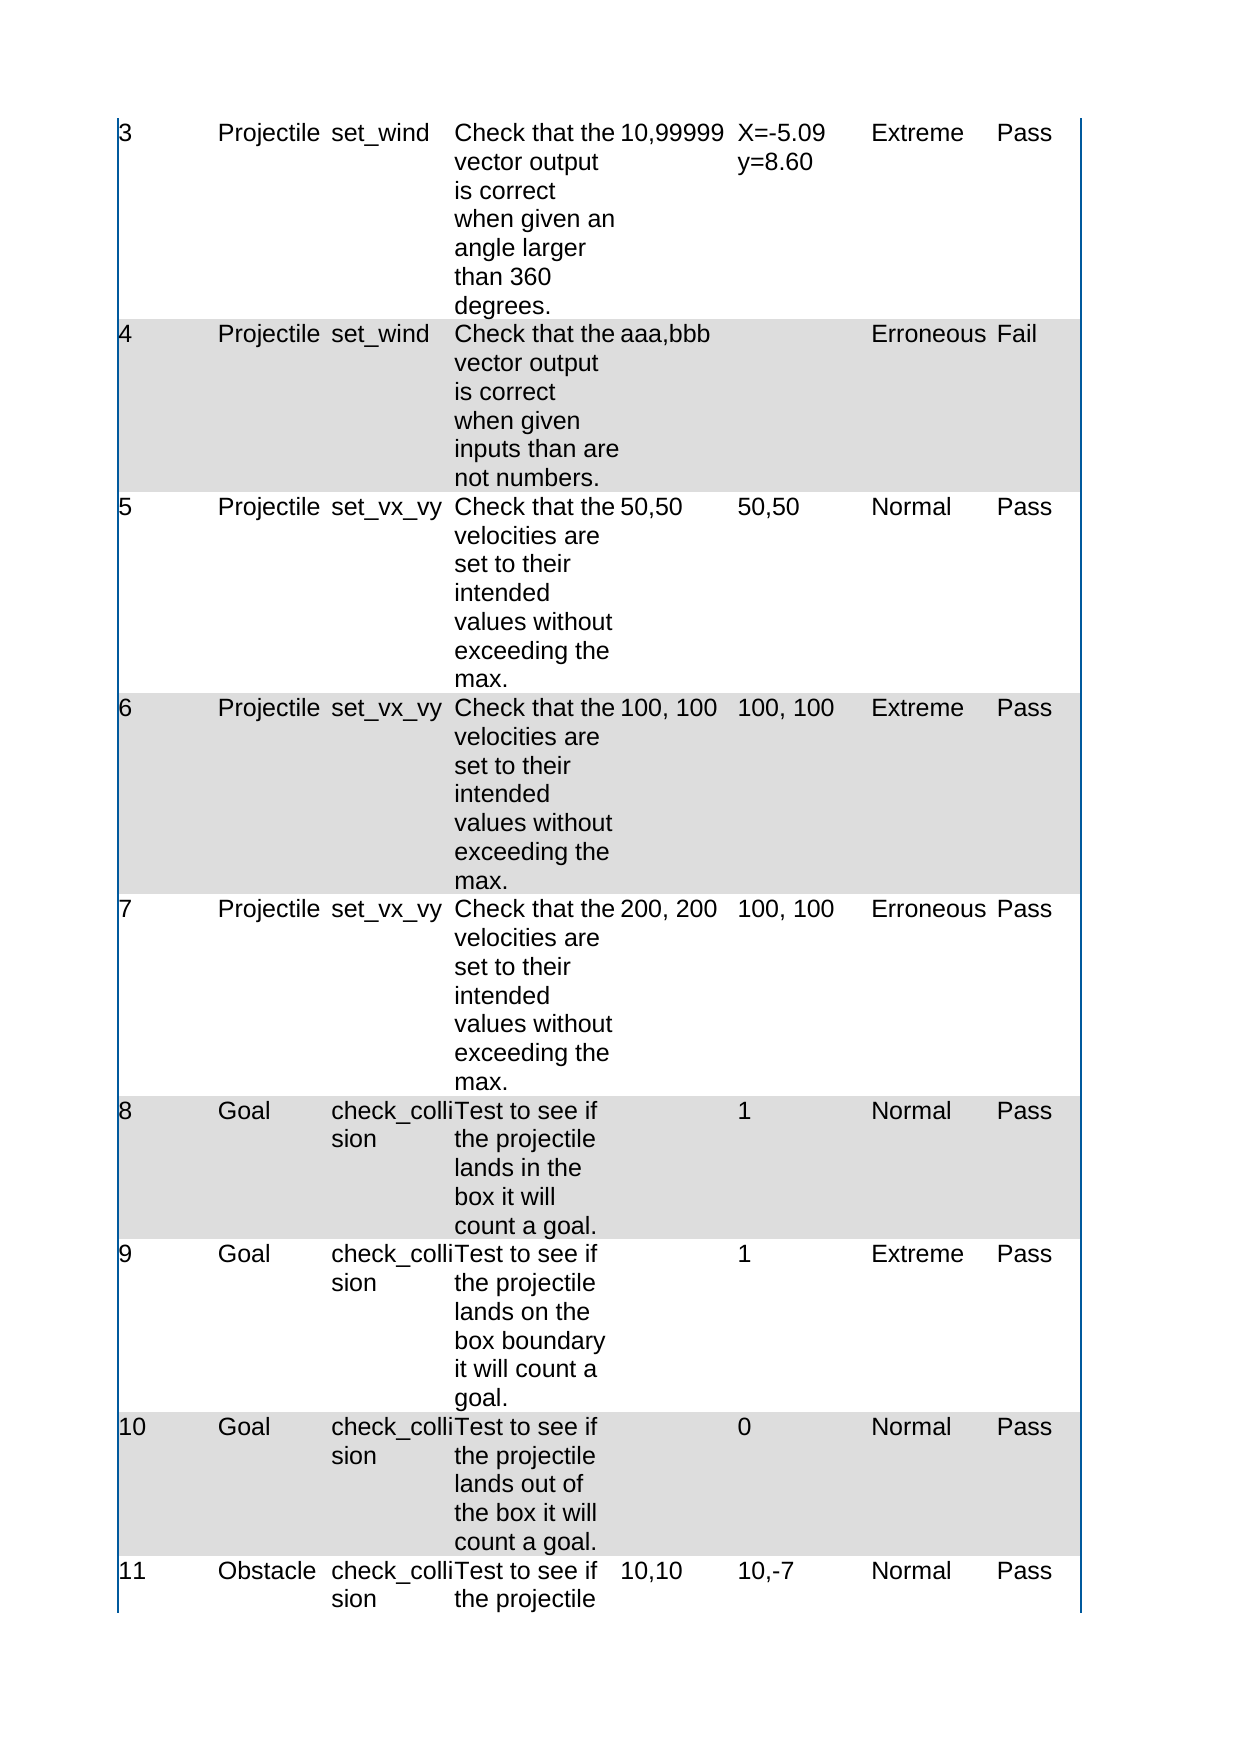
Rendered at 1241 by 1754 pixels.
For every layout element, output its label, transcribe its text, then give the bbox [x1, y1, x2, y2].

table_cell 10,-7 [737, 1556, 871, 1613]
table_cell Test to see if the projectile [454, 1556, 620, 1613]
table_cell set_vx_vy [331, 492, 454, 693]
table_cell check_collision [331, 1412, 454, 1556]
table_cell Extreme [871, 1239, 997, 1412]
table_cell 8 [119, 1096, 218, 1239]
table_cell 7 [119, 894, 218, 1096]
table_cell 9 [119, 1239, 218, 1412]
table_cell Check that the vector output is correct when given inputs than are not numbers. [454, 319, 620, 492]
table_cell Goal [218, 1239, 331, 1412]
table_cell Test to see if the projectile lands out of the box it will count a goal. [454, 1412, 620, 1556]
table_cell Pass [997, 1096, 1080, 1239]
table_cell Pass [997, 1556, 1080, 1613]
table_cell Check that the velocities are set to their intended values without exceeding the max. [454, 492, 620, 693]
table_cell Normal [871, 1096, 997, 1239]
table_cell 200, 200 [620, 894, 737, 1096]
table_cell Erroneous [871, 894, 997, 1096]
table_cell set_wind [331, 319, 454, 492]
table_cell Goal [218, 1412, 331, 1556]
table_cell Test to see if the projectile lands in the box it will count a goal. [454, 1096, 620, 1239]
table_cell aaa,bbb [620, 319, 737, 492]
table_cell Pass [997, 1412, 1080, 1556]
table_cell Normal [871, 1556, 997, 1613]
table_cell Obstacle [218, 1556, 331, 1613]
table_cell 10,10 [620, 1556, 737, 1613]
table_cell 11 [119, 1556, 218, 1613]
table_cell Check that the velocities are set to their intended values without exceeding the max. [454, 894, 620, 1096]
table_cell 1 [737, 1096, 871, 1239]
table_cell 10,99999 [620, 118, 737, 319]
table_cell Pass [997, 118, 1080, 319]
table_cell 100, 100 [620, 693, 737, 894]
table_cell Fail [997, 319, 1080, 492]
table_cell 5 [119, 492, 218, 693]
table_cell Erroneous [871, 319, 997, 492]
table_cell Projectile [218, 118, 331, 319]
table_cell set_wind [331, 118, 454, 319]
table_cell 50,50 [737, 492, 871, 693]
table_cell Normal [871, 1412, 997, 1556]
table_cell Normal [871, 492, 997, 693]
table_cell Projectile [218, 492, 331, 693]
table_cell 6 [119, 693, 218, 894]
table_cell 1 [737, 1239, 871, 1412]
table_cell 3 [119, 118, 218, 319]
table_cell 100, 100 [737, 693, 871, 894]
table_cell set_vx_vy [331, 894, 454, 1096]
table_cell Projectile [218, 319, 331, 492]
table_cell Pass [997, 1239, 1080, 1412]
table_cell [620, 1239, 737, 1412]
table_cell [737, 319, 871, 492]
table_cell Test to see if the projectile lands on the box boundary it will count a goal. [454, 1239, 620, 1412]
table_cell [620, 1096, 737, 1239]
table_cell check_collision [331, 1556, 454, 1613]
table_cell Check that the velocities are set to their intended values without exceeding the max. [454, 693, 620, 894]
table_cell Pass [997, 894, 1080, 1096]
table_cell Pass [997, 492, 1080, 693]
table_cell set_vx_vy [331, 693, 454, 894]
table_cell check_collision [331, 1239, 454, 1412]
table_cell Extreme [871, 693, 997, 894]
table_cell Goal [218, 1096, 331, 1239]
table_cell 0 [737, 1412, 871, 1556]
table_cell Projectile [218, 894, 331, 1096]
table_cell 10 [119, 1412, 218, 1556]
table_cell X=-5.09 y=8.60 [737, 118, 871, 319]
table_cell Pass [997, 693, 1080, 894]
table_cell 100, 100 [737, 894, 871, 1096]
table_cell 4 [119, 319, 218, 492]
table_cell 50,50 [620, 492, 737, 693]
table_cell Projectile [218, 693, 331, 894]
table_cell [620, 1412, 737, 1556]
table_cell Check that the vector output is correct when given an angle larger than 360 degrees. [454, 118, 620, 319]
table_cell check_collision [331, 1096, 454, 1239]
table_cell Extreme [871, 118, 997, 319]
